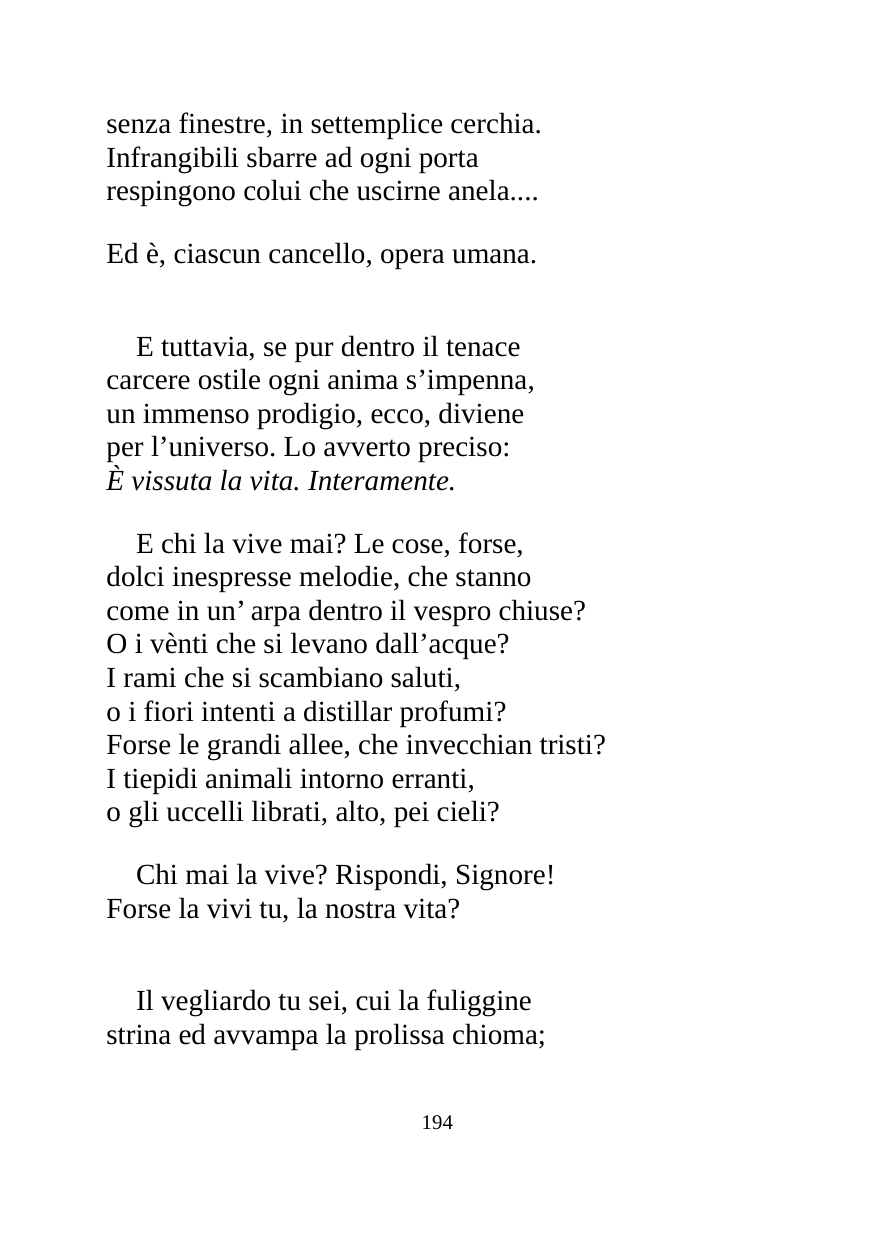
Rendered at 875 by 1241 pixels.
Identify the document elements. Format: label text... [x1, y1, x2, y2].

text senza finestre, in settemplice cerchia. Infrangibili sbarre ad ogni porta respingono colui che uscirne anela.... [106, 106, 768, 207]
text E tuttavia, se pur dentro il tenace carcere ostile ogni anima s’impenna, un immenso prodigio, ecco, diviene per l’universo. Lo avverto preciso: È vissuta la vita. Interamente. [106, 329, 768, 497]
text Il vegliardo tu sei, cui la fuliggine strina ed avvampa la prolissa chioma; [106, 983, 768, 1051]
text Ed è, ciascun cancello, opera umana. [106, 236, 768, 270]
text E chi la vive mai? Le cose, forse, dolci inespresse melodie, che stanno come in un’ arpa dentro il vespro chiuse? O i vènti che si levano dall’acque? I rami che si scambiano saluti, o i fiori intenti a distillar profumi? Forse le grandi allee, che invecchian tristi? I tiepidi animali intorno erranti, o gli uccelli librati, alto, pei cieli? [106, 526, 768, 828]
text Chi mai la vive? Rispondi, Signore! Forse la vivi tu, la nostra vita? [106, 857, 768, 924]
